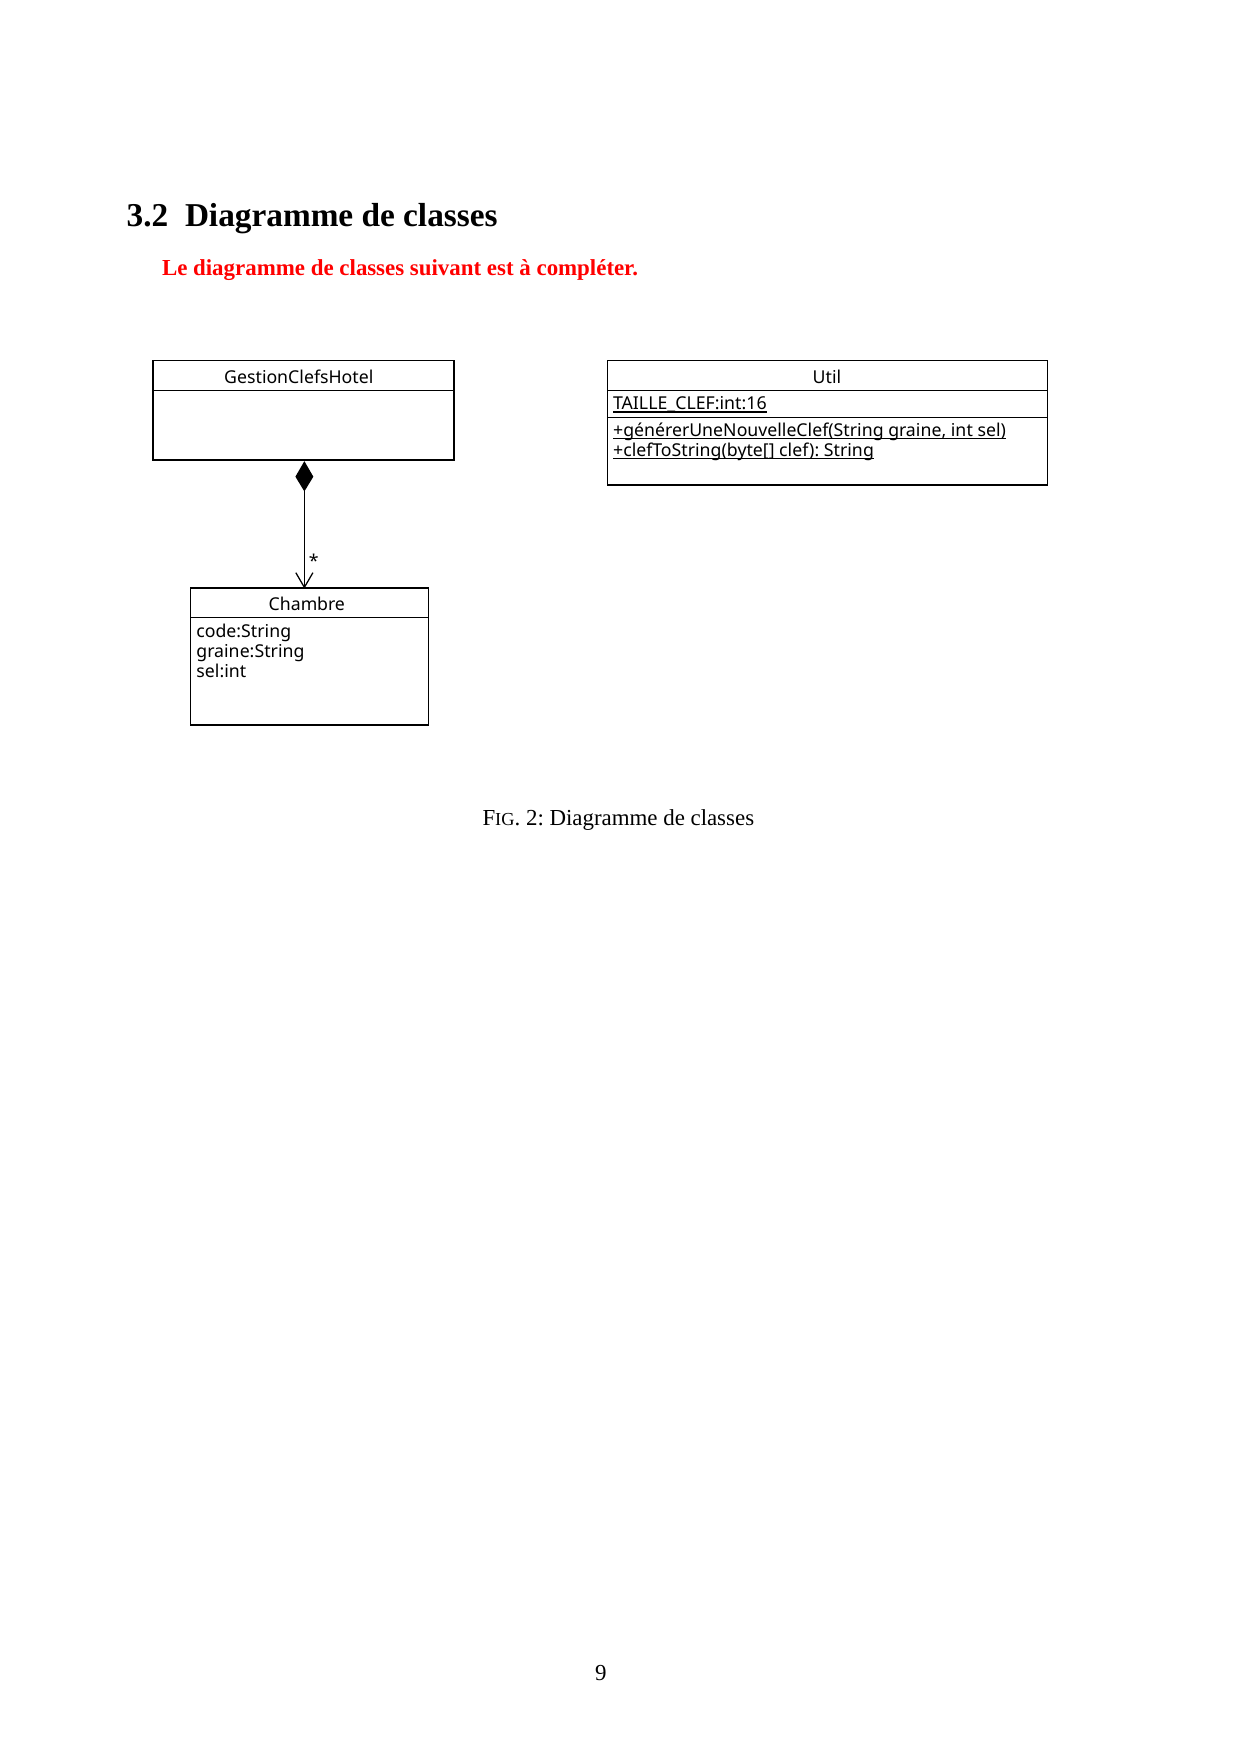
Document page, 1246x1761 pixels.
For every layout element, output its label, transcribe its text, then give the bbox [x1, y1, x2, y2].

text Le diagramme de classes suivant est à compléter. [126, 254, 1075, 281]
subtitle 3.2 Diagramme de classes [126, 195, 1075, 234]
text Fig. 2: Diagramme de classes [126, 803, 1075, 830]
